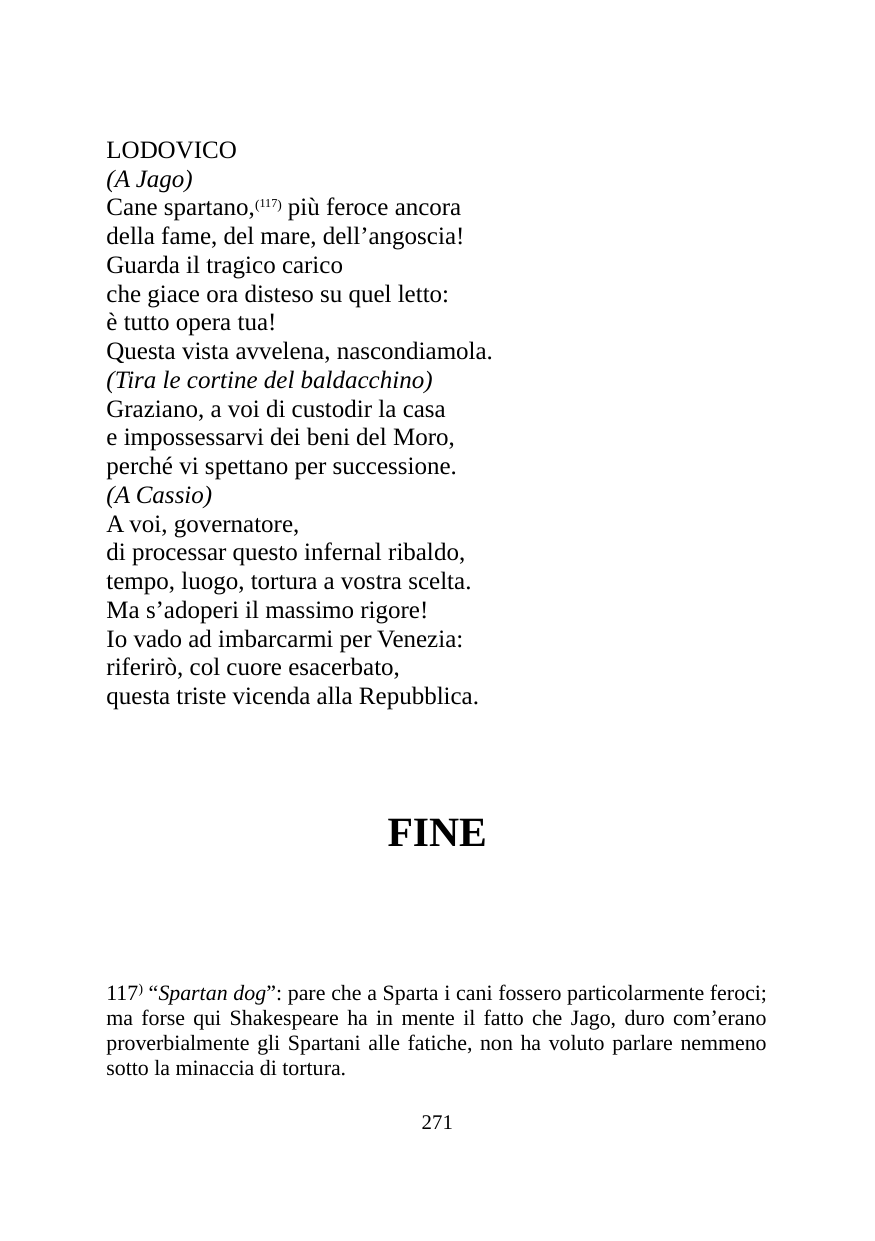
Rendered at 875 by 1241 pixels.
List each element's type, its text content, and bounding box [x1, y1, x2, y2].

text Graziano, a voi di custodir la casa [106, 394, 768, 422]
text e impossessarvi dei beni del Moro, [106, 422, 768, 451]
text riferirò, col cuore esacerbato, [106, 652, 768, 681]
text Cane spartano,() più feroce ancora [106, 192, 768, 221]
text è tutto opera tua! [106, 307, 768, 336]
text di processar questo infernal ribaldo, [106, 537, 768, 566]
text Io vado ad imbarcarmi per Venezia: [106, 624, 768, 652]
text Questa vista avvelena, nascondiamola. [106, 336, 768, 365]
text che giace ora disteso su quel letto: [106, 279, 768, 307]
text Ma s’adoperi il massimo rigore! [106, 595, 768, 624]
text perché vi spettano per successione. [106, 451, 768, 480]
text questa triste vicenda alla Repubblica. [106, 681, 768, 710]
text ) “Spartan dog”: pare che a Sparta i cani fossero particolarmente feroci; ma forse qui Shakespeare ha in mente il fatto che Jago, duro com’erano proverbialmente gli Spartani alle fatiche, non ha voluto parlare nemmeno sotto la minaccia di tortura. [106, 979, 768, 1080]
text A voi, governatore, [106, 509, 768, 537]
text (A Cassio) [106, 480, 768, 509]
text tempo, luogo, tortura a vostra scelta. [106, 566, 768, 595]
text della fame, del mare, dell’angoscia! [106, 221, 768, 250]
text LODOVICO (A Jago) [106, 135, 768, 192]
text (Tira le cortine del baldacchino) [106, 365, 768, 394]
text FINE [106, 807, 768, 855]
text Guarda il tragico carico [106, 250, 768, 279]
